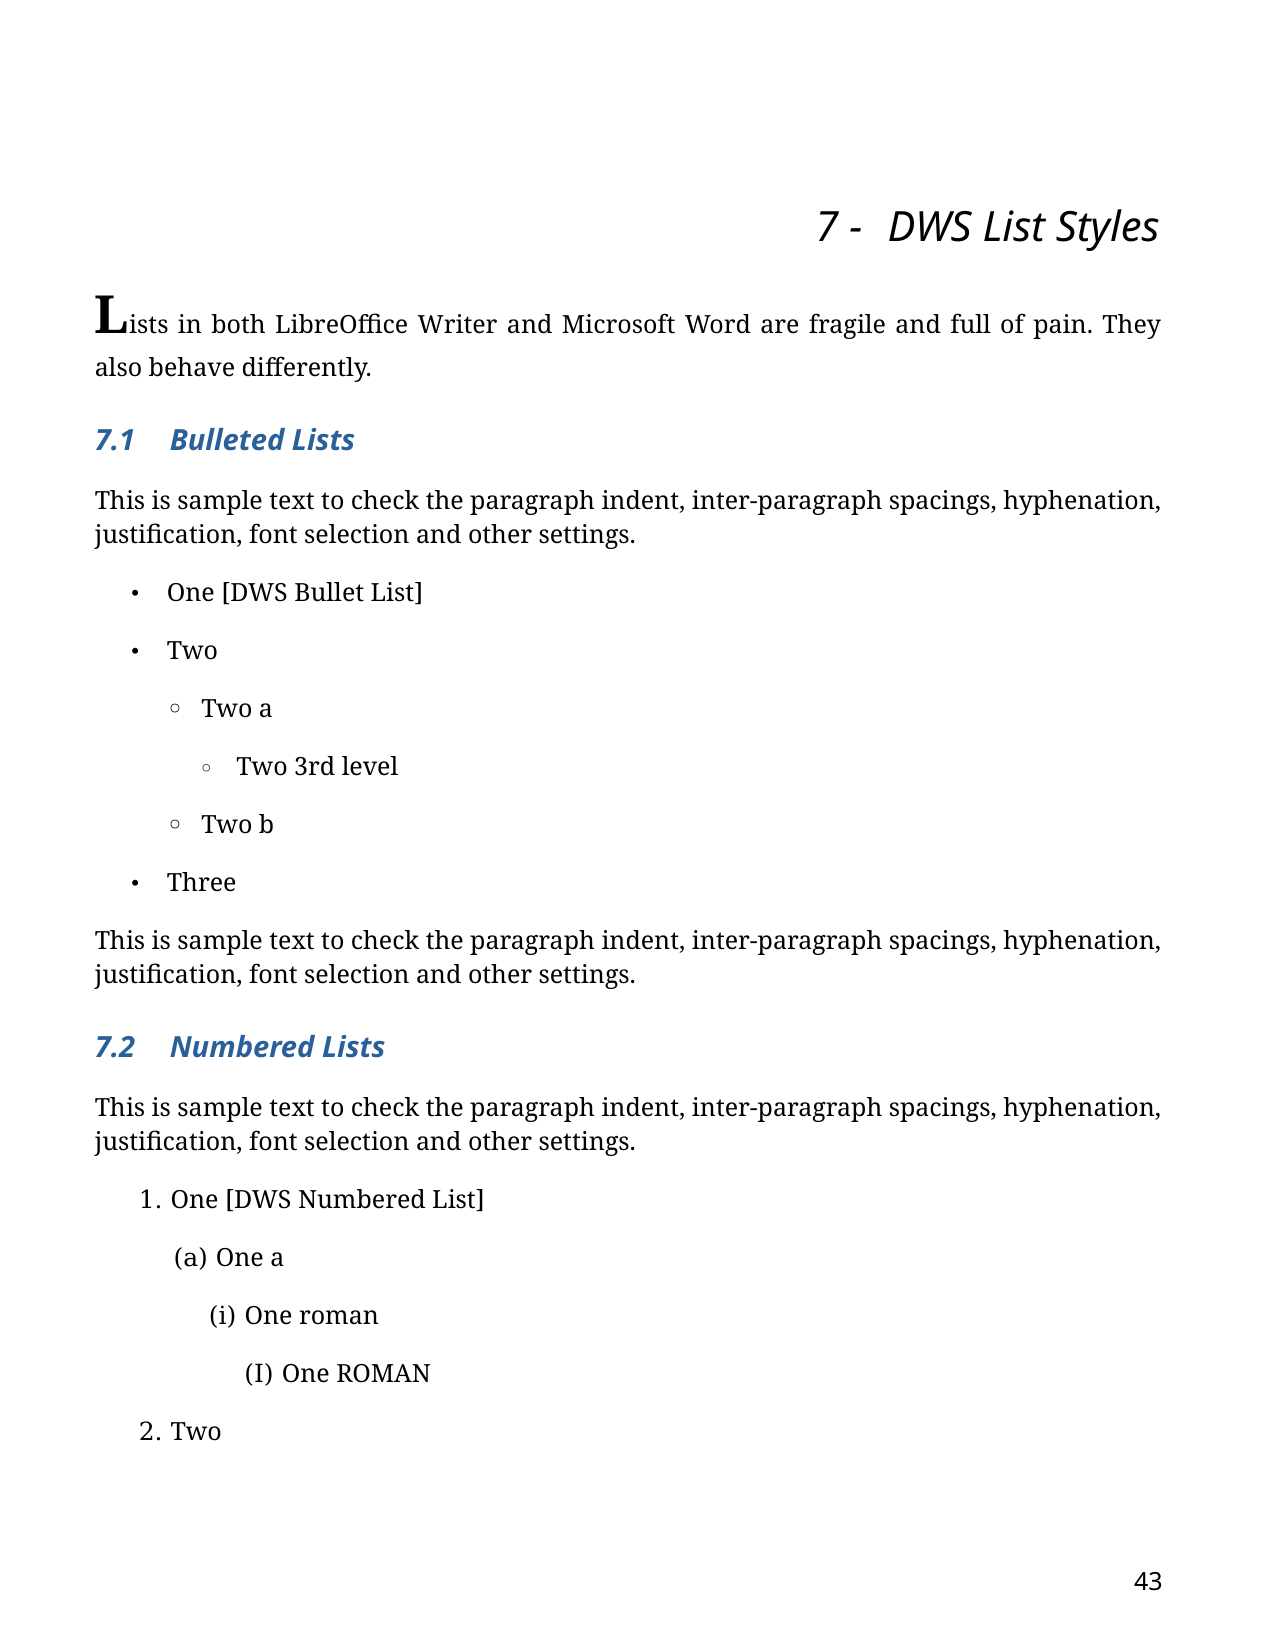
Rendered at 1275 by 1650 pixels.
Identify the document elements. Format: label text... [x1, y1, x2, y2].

text This is sample text to check the paragraph indent, inter-paragraph spacings, hyphenation, justification, font selection and other settings. [94, 1090, 1162, 1158]
list Three [131, 865, 1162, 899]
text This is sample text to check the paragraph indent, inter-paragraph spacings, hyphenation, justification, font selection and other settings. [94, 482, 1162, 551]
subtitle DWS List Styles [94, 194, 1162, 257]
text This is sample text to check the paragraph indent, inter-paragraph spacings, hyphenation, justification, font selection and other settings. [94, 923, 1162, 991]
list One [DWS Bullet List] [131, 574, 1162, 609]
list Two a [165, 691, 1162, 725]
list Two [131, 1414, 1162, 1448]
subtitle Numbered Lists [94, 1026, 1162, 1066]
list Two b [165, 807, 1162, 841]
subtitle Bulleted Lists [94, 419, 1162, 459]
list One [DWS Numbered List] [131, 1182, 1162, 1216]
text Lists in both LibreOffice Writer and Microsoft Word are fragile and full of pain. They also behave differently. [94, 278, 1162, 383]
list Two [131, 633, 1162, 667]
list One ROMAN [236, 1356, 1162, 1390]
list One roman [201, 1298, 1162, 1332]
list Two 3rd level [201, 749, 1162, 783]
list One a [165, 1240, 1162, 1274]
